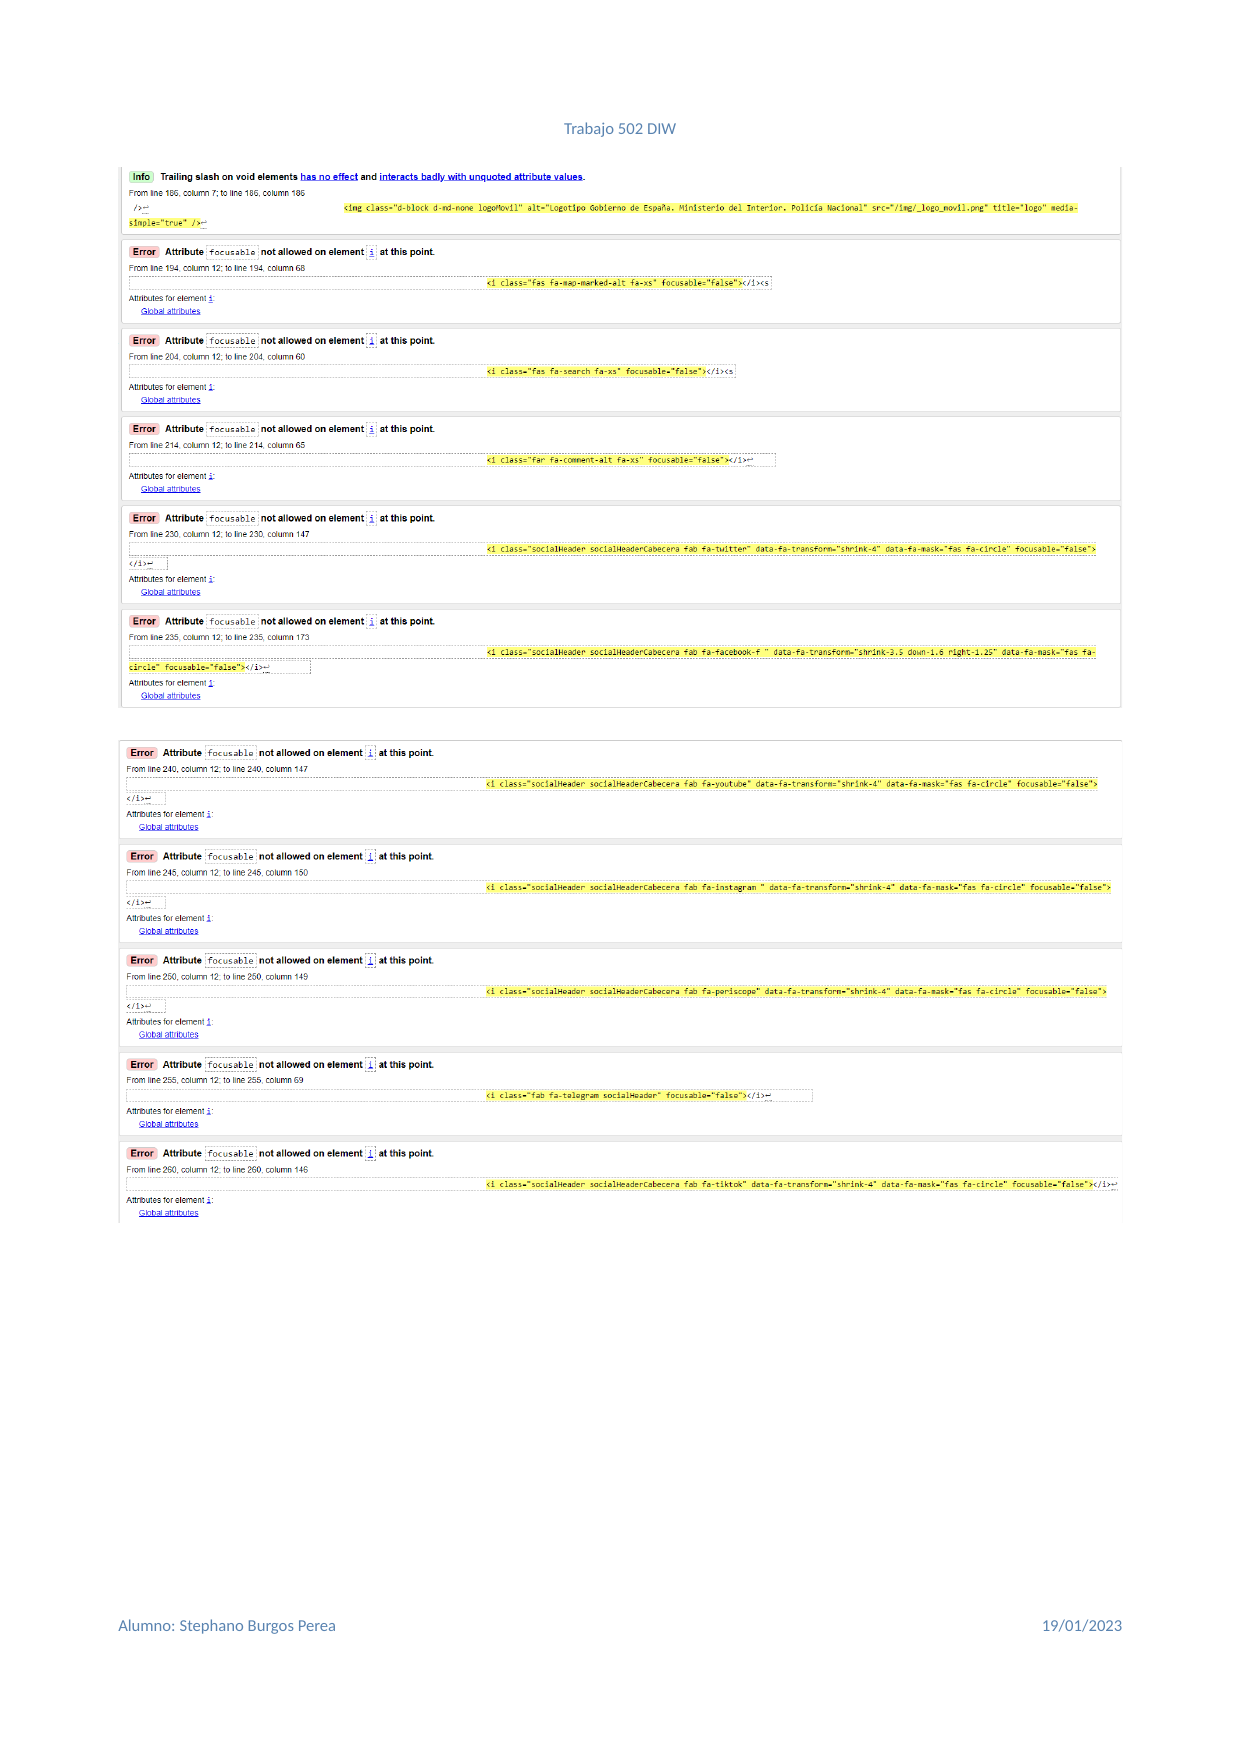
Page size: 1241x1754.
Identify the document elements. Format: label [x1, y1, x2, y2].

picture [118, 167, 1123, 708]
picture [118, 740, 1123, 1223]
